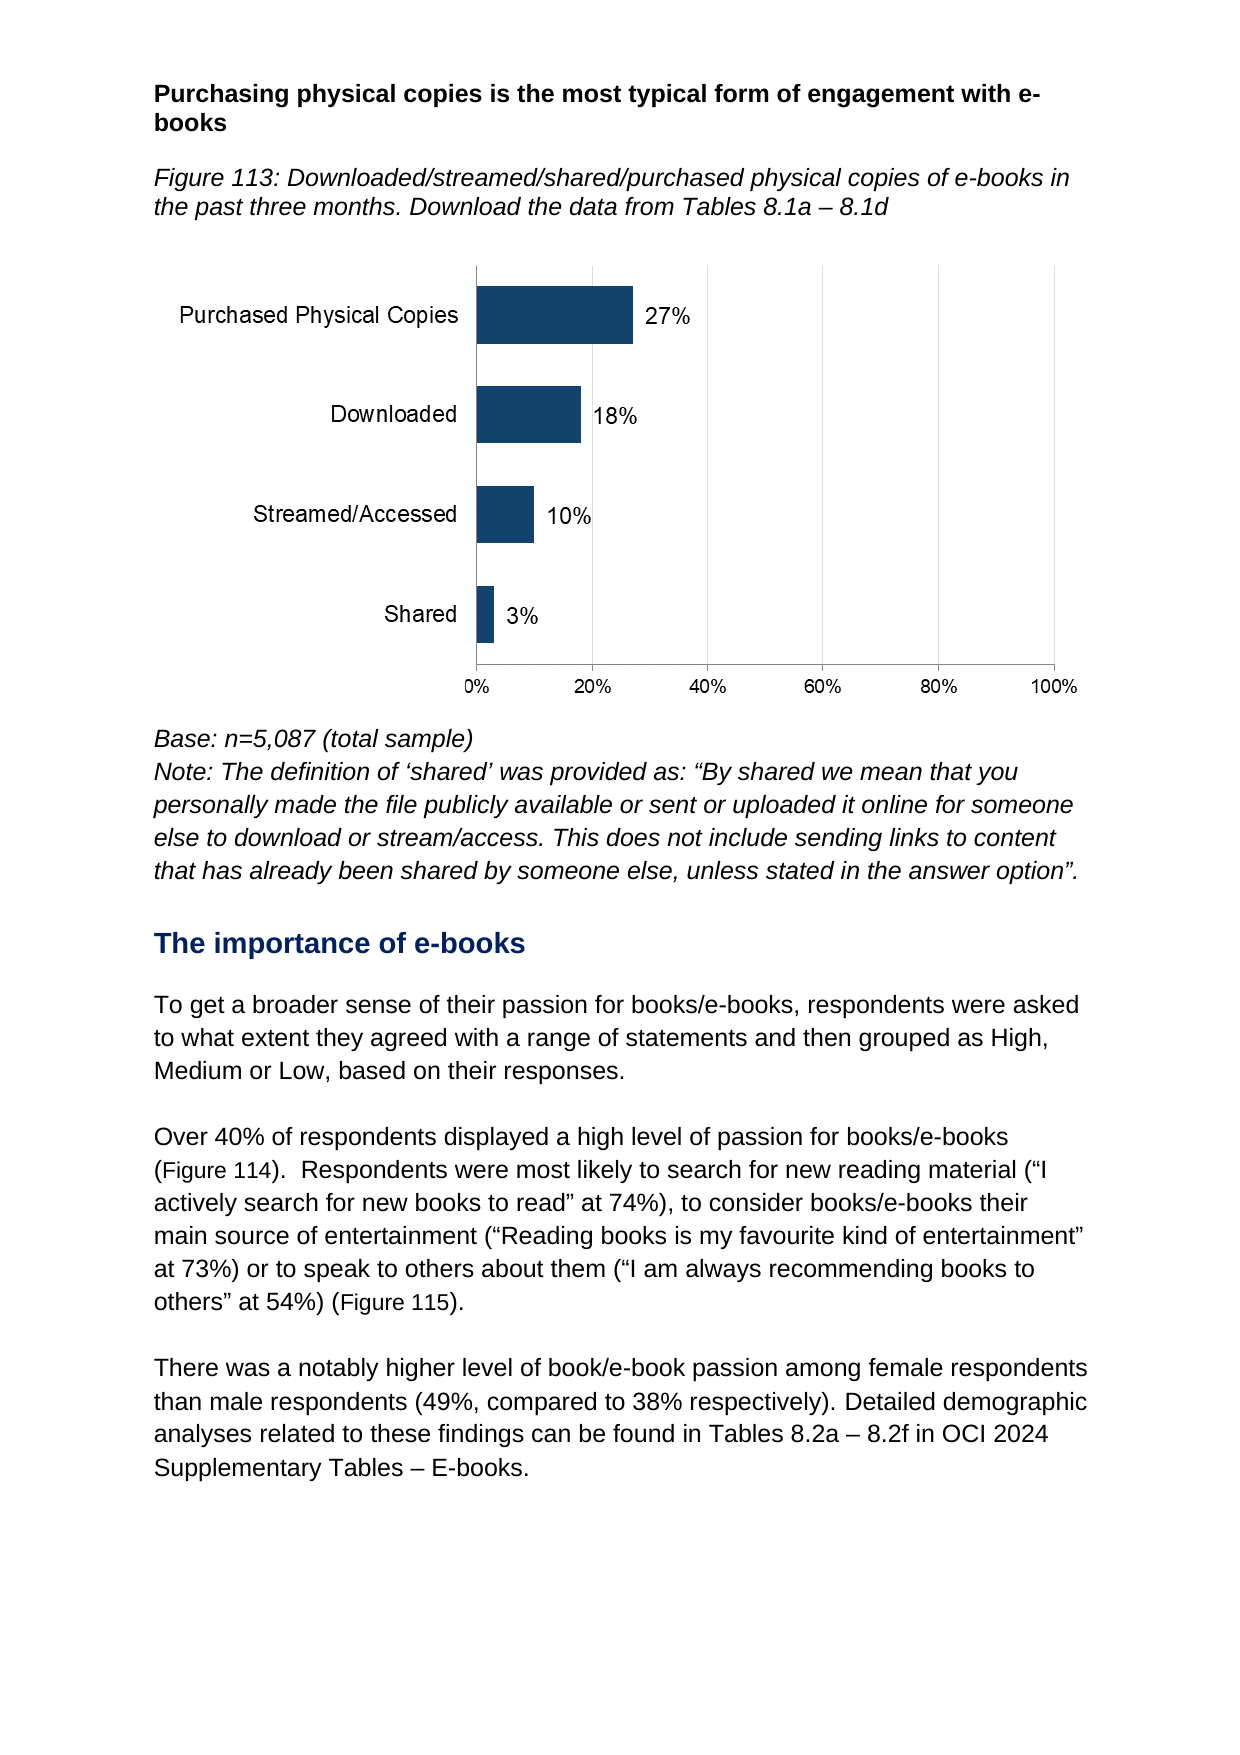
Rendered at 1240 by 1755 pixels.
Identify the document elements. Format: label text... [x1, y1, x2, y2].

subtitle Purchasing physical copies is the most typical form of engagement with e-books [153, 79, 1089, 137]
text Note: The definition of ‘shared’ was provided as: “By shared we mean that you personally made the file publicly available or sent or uploaded it online for someone else to download or stream/access. This does not include sending links to content that has already been shared by someone else, unless stated in the answer option”. [153, 757, 1089, 885]
text Figure 113: Downloaded/streamed/shared/purchased physical copies of e-books in the past three months. Download the data from Tables 8.1a – 8.1d [153, 163, 1089, 221]
subtitle The importance of e-books [153, 926, 1089, 960]
text Over 40% of respondents displayed a high level of passion for books/e-books (Figure 114). Respondents were most likely to search for new reading material (“I actively search for new books to read” at 74%), to consider books/e-books their main source of entertainment (“Reading books is my favourite kind of entertainment” at 73%) or to speak to others about them (“I am always recommending books to others” at 54%) (Figure 115). [153, 1122, 1089, 1316]
text Base: n=5,087 (total sample) [153, 724, 1089, 753]
text There was a notably higher level of book/e-book passion among female respondents than male respondents (49%, compared to 38% respectively). Detailed demographic analyses related to these findings can be found in Tables 8.2a – 8.2f in OCI 2024 Supplementary Tables – E-books. [153, 1353, 1089, 1481]
text To get a broader sense of their passion for books/e-books, respondents were asked to what extent they agreed with a range of statements and then grouped as High, Medium or Low, based on their responses. [153, 990, 1089, 1085]
